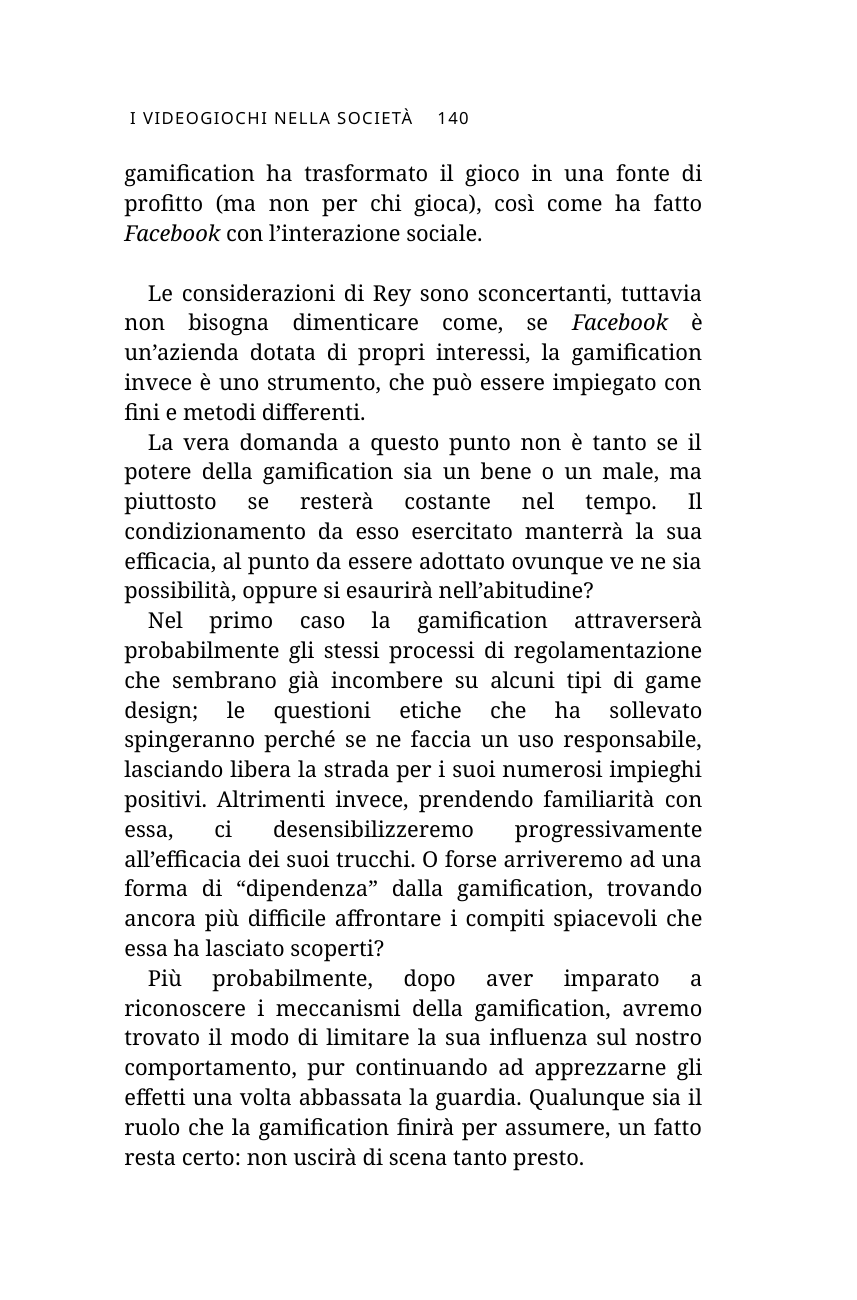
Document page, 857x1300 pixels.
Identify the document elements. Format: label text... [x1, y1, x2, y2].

text Nel primo caso la gamification attraverserà probabilmente gli stessi processi di regolamentazione che sembrano già incombere su alcuni tipi di game design; le questioni etiche che ha sollevato spingeranno perché se ne faccia un uso responsabile, lasciando libera la strada per i suoi numerosi impieghi positivi. Altrimenti invece, prendendo familiarità con essa, ci desensibilizzeremo progressivamente all’efficacia dei suoi trucchi. O forse arriveremo ad una forma di “dipendenza” dalla gamification, trovando ancora più difficile affrontare i compiti spiacevoli che essa ha lasciato scoperti? [124, 605, 703, 963]
text Le considerazioni di Rey sono sconcertanti, tuttavia non bisogna dimenticare come, se Facebook è un’azienda dotata di propri interessi, la gamification invece è uno strumento, che può essere impiegato con fini e metodi differenti. [124, 278, 703, 427]
text La vera domanda a questo punto non è tanto se il potere della gamification sia un bene o un male, ma piuttosto se resterà costante nel tempo. Il condizionamento da esso esercitato manterrà la sua efficacia, al punto da essere adottato ovunque ve ne sia possibilità, oppure si esaurirà nell’abitudine? [124, 427, 703, 605]
text gamification ha trasformato il gioco in una fonte di profitto (ma non per chi gioca), così come ha fatto Facebook con l’interazione sociale. [124, 158, 703, 248]
text Più probabilmente, dopo aver imparato a riconoscere i meccanismi della gamification, avremo trovato il modo di limitare la sua influenza sul nostro comportamento, pur continuando ad apprezzarne gli effetti una volta abbassata la guardia. Qualunque sia il ruolo che la gamification finirà per assumere, un fatto resta certo: non uscirà di scena tanto presto. [124, 963, 703, 1171]
